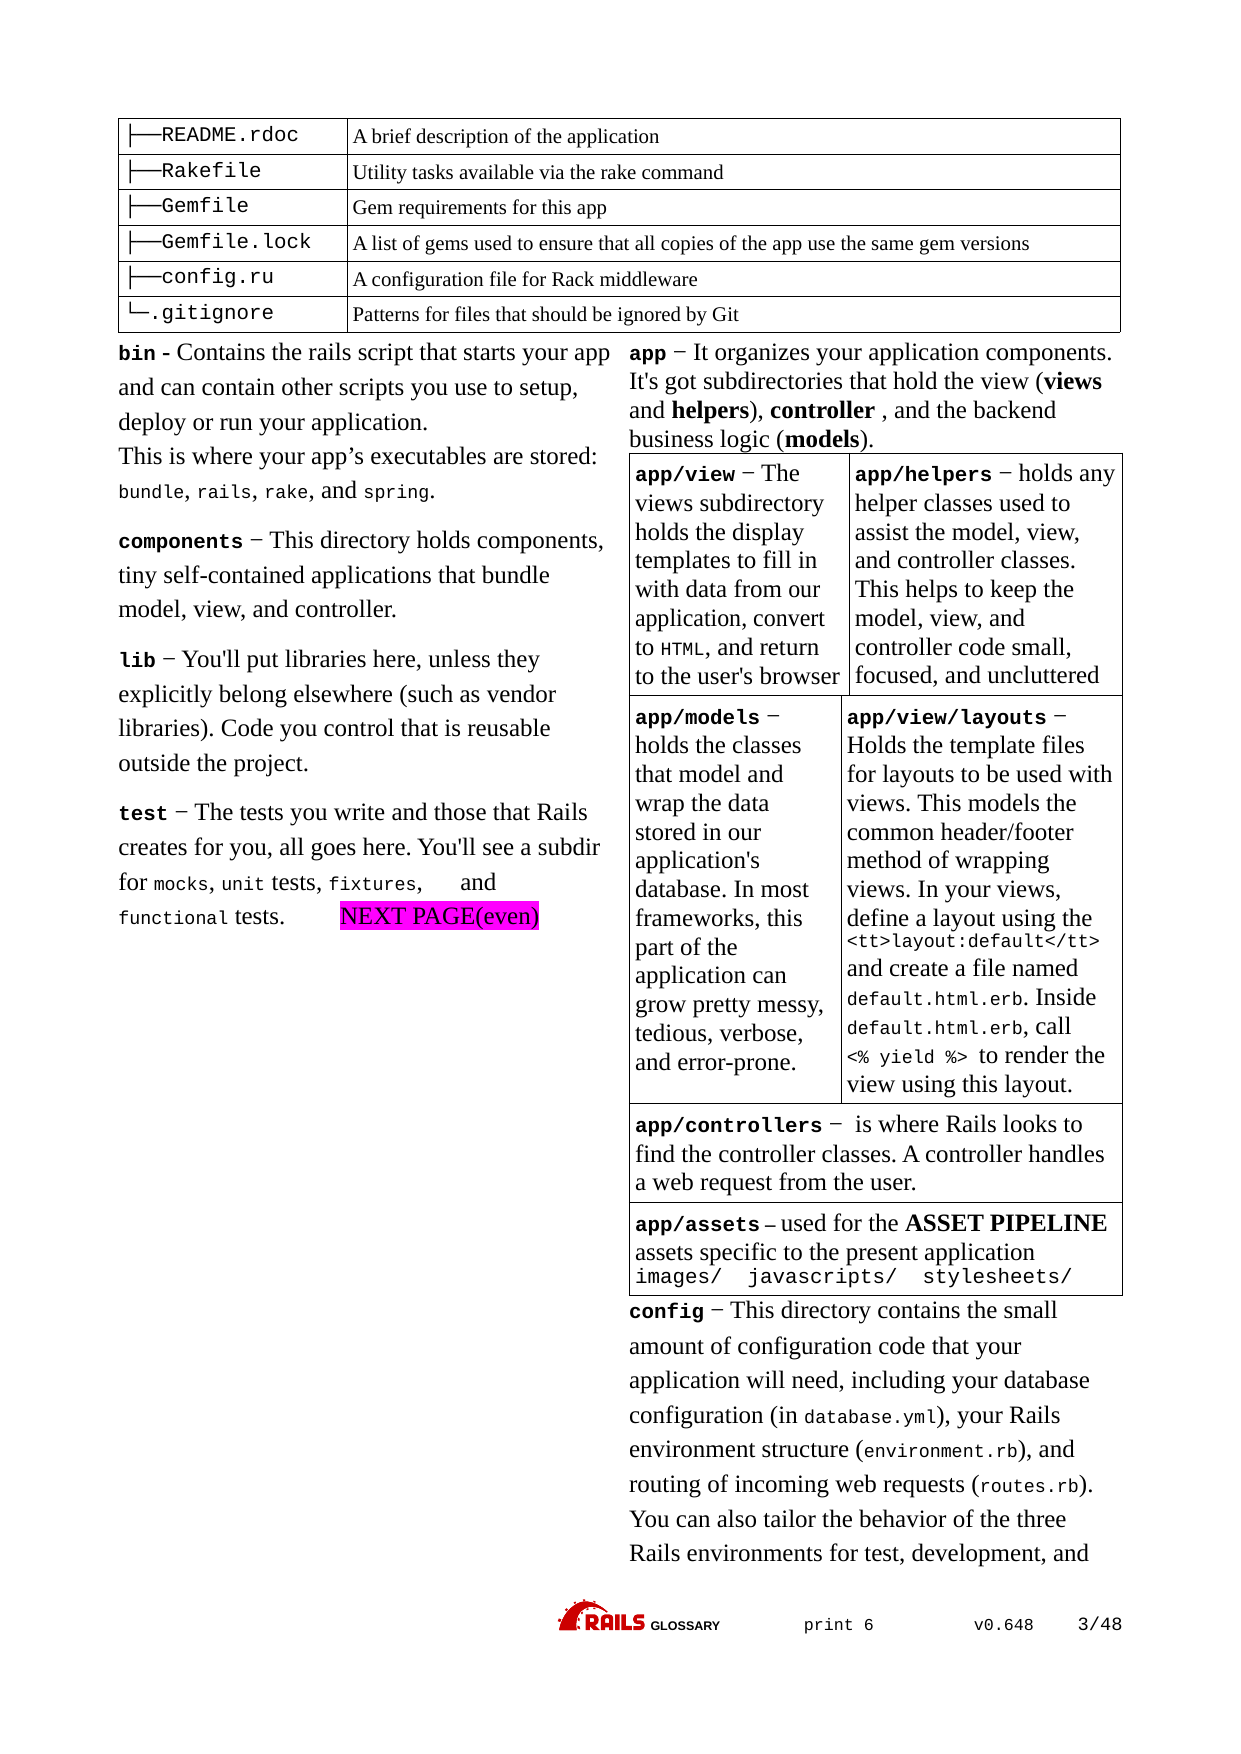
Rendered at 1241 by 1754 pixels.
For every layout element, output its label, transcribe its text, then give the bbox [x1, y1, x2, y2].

table_cell app/assets – used for the ASSET PIPELINE assets specific to the present application images/ javascripts/ stylesheets/ [630, 1203, 1122, 1295]
table_cell ├──Gemfile.lock [119, 226, 347, 261]
text app − It organizes your application components. It's got subdirectories that hold the view (views and helpers), controller , and the backend business logic (models). [629, 337, 1122, 453]
table_cell ├──config.ru [119, 262, 347, 296]
text config − This directory contains the small amount of configuration code that your application will need, including your database configuration (in database.yml), your Rails environment structure (environment.rb), and routing of incoming web requests (routes.rb). You can also tailor the behavior of the three Rails environments for test, development, and [629, 1296, 1122, 1567]
table_cell ├──Gemfile [119, 190, 347, 225]
table_cell A configuration file for Rack middleware [348, 262, 1120, 296]
table_cell Patterns for files that should be ignored by Git [348, 297, 1120, 332]
table_cell Gem requirements for this app [348, 190, 1120, 225]
table_cell A brief description of the application [348, 119, 1120, 154]
table_cell app/view/layouts − Holds the template files for layouts to be used with views. This models the common header/footer method of wrapping views. In your views, define a layout using the <tt>layout:default</tt> and create a file named default.html.erb. Inside default.html.erb, call <% yield %> to render the view using this layout. [842, 696, 1122, 1103]
table_header app/view − The views subdirectory holds the display templates to fill in with data from our application, convert to HTML, and return to the user's browser [630, 454, 849, 695]
table_cell app/models − holds the classes that model and wrap the data stored in our application's database. In most frameworks, this part of the application can grow pretty messy, tedious, verbose, and error-prone. [630, 696, 841, 1103]
table_cell ├──Rakefile [119, 155, 347, 189]
table_cell Utility tasks available via the rake command [348, 155, 1120, 189]
text components − This directory holds components, tiny self-contained applications that bundle model, view, and controller. [118, 525, 611, 623]
table_cell └─.gitignore [119, 297, 347, 332]
table_cell A list of gems used to ensure that all copies of the app use the same gem versions [348, 226, 1120, 261]
table_cell app/controllers − is where Rails looks to find the controller classes. A controller handles a web request from the user. [630, 1104, 1122, 1202]
text test − The tests you write and those that Rails creates for you, all goes here. You'll see a subdir for mocks, unit tests, fixtures, and functional tests. NEXT PAGE(even) [118, 797, 611, 930]
text lib − You'll put libraries here, unless they explicitly belong elsewhere (such as vendor libraries). Code you control that is reusable outside the project. [118, 644, 611, 777]
table_cell ├──README.rdoc [119, 119, 347, 154]
text bin - Contains the rails script that starts your app and can contain other scripts you use to setup, deploy or run your application. This is where your app’s executables are stored: bundle, rails, rake, and spring. [118, 337, 611, 504]
table_header app/helpers − holds any helper classes used to assist the model, view, and controller classes. This helps to keep the model, view, and controller code small, focused, and uncluttered [850, 454, 1122, 695]
